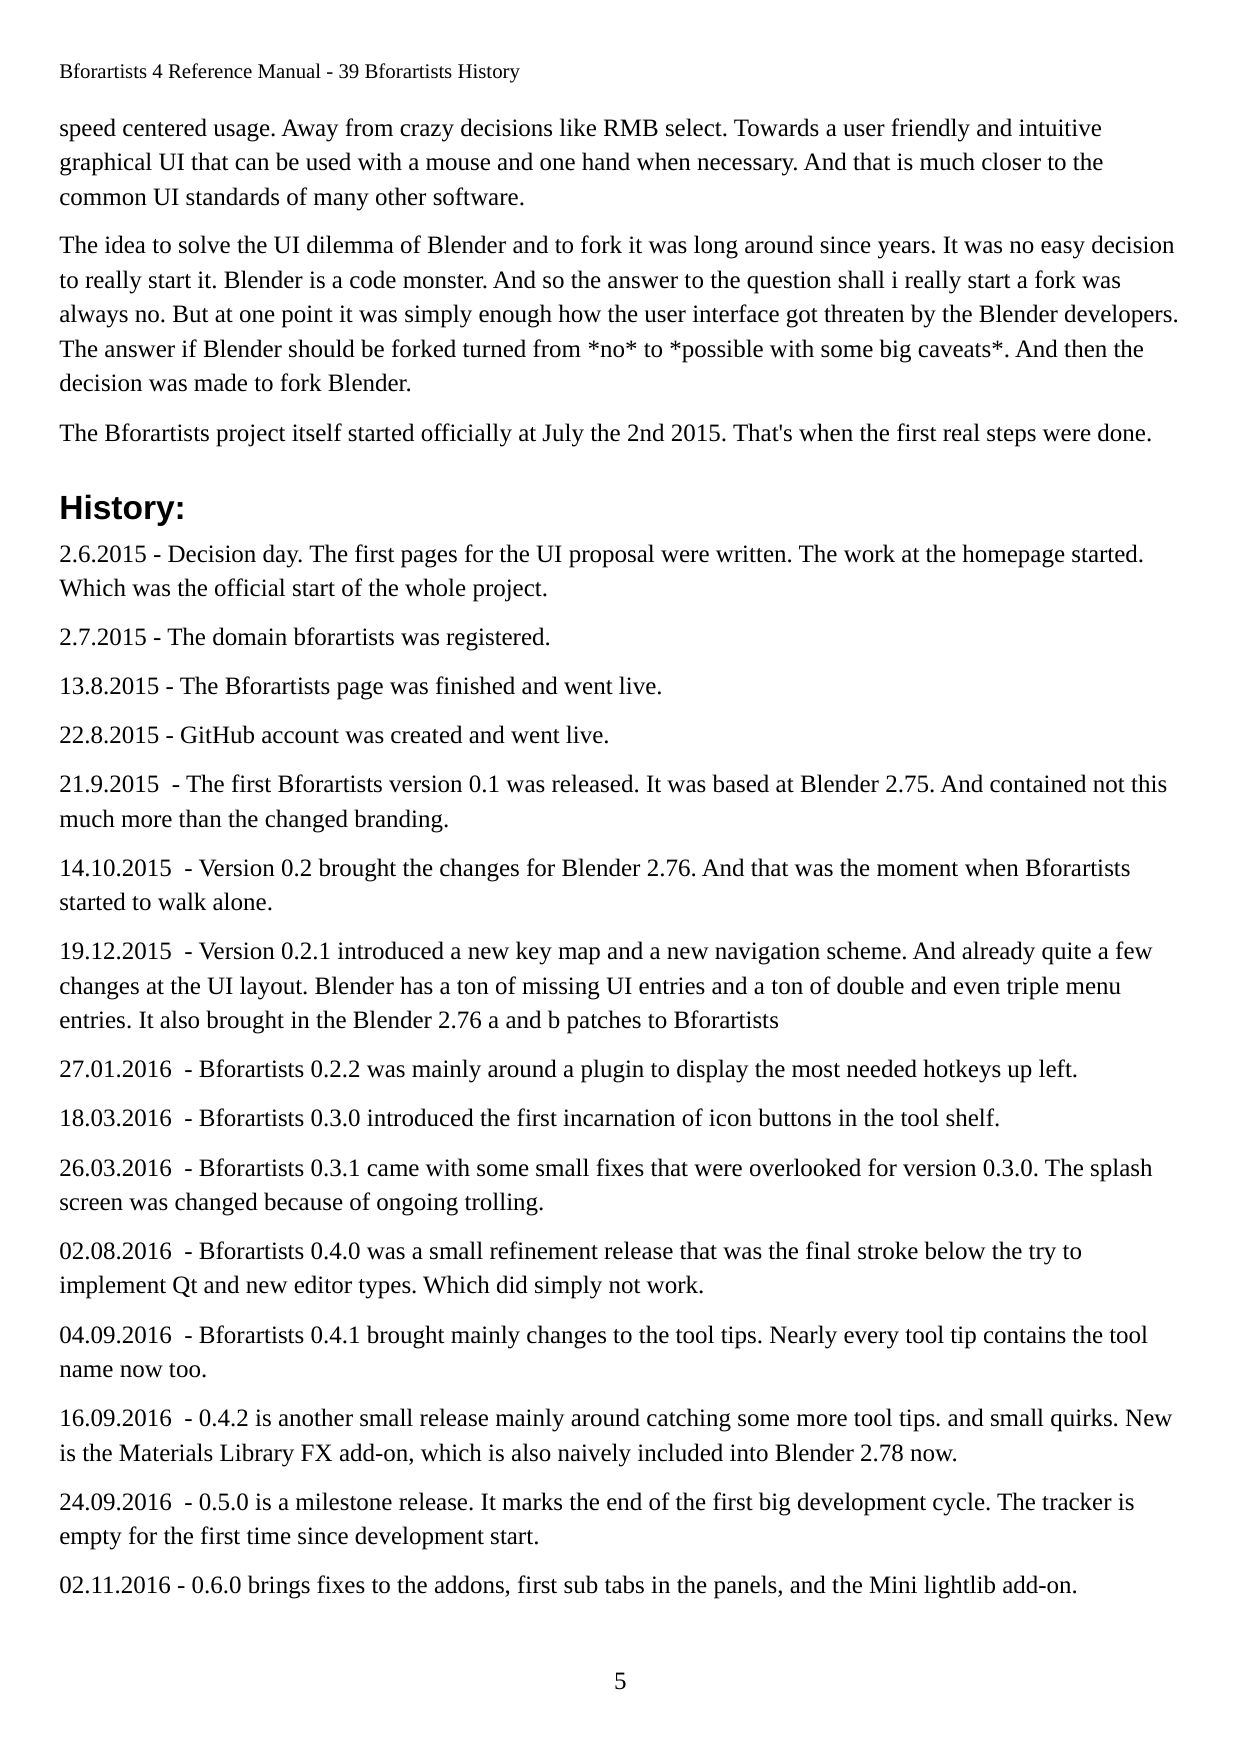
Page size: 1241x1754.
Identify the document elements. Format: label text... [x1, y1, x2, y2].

text 2.6.2015 - Decision day. The first pages for the UI proposal were written. The work at the homepage started. Which was the official start of the whole project. [59, 539, 1181, 602]
text 02.11.2016 - 0.6.0 brings fixes to the addons, first sub tabs in the panels, and the Mini lightlib add-on. [59, 1570, 1181, 1599]
text 14.10.2015 - Version 0.2 brought the changes for Blender 2.76. And that was the moment when Bforartists started to walk alone. [59, 853, 1181, 916]
text 13.8.2015 - The Bforartists page was finished and went live. [59, 671, 1181, 700]
text 2.7.2015 - The domain bforartists was registered. [59, 622, 1181, 651]
text 26.03.2016 - Bforartists 0.3.1 came with some small fixes that were overlooked for version 0.3.0. The splash screen was changed because of ongoing trolling. [59, 1153, 1181, 1216]
text 04.09.2016 - Bforartists 0.4.1 brought mainly changes to the tool tips. Nearly every tool tip contains the tool name now too. [59, 1320, 1181, 1383]
subtitle History: [59, 487, 1181, 526]
text 02.08.2016 - Bforartists 0.4.0 was a small refinement release that was the final stroke below the try to implement Qt and new editor types. Which did simply not work. [59, 1236, 1181, 1299]
text 19.12.2015 - Version 0.2.1 introduced a new key map and a new navigation scheme. And already quite a few changes at the UI layout. Blender has a ton of missing UI entries and a ton of double and even triple menu entries. It also brought in the Blender 2.76 a and b patches to Bforartists [59, 936, 1181, 1034]
text The idea to solve the UI dilemma of Blender and to fork it was long around since years. It was no easy decision to really start it. Blender is a code monster. And so the answer to the question shall i really start a fork was always no. But at one point it was simply enough how the user interface got threaten by the Blender developers. The answer if Blender should be forked turned from *no* to *possible with some big caveats*. And then the decision was made to fork Blender. [59, 231, 1181, 397]
text 16.09.2016 - 0.4.2 is another small release mainly around catching some more tool tips. and small quirks. New is the Materials Library FX add-on, which is also naively included into Blender 2.78 now. [59, 1403, 1181, 1466]
text 18.03.2016 - Bforartists 0.3.0 introduced the first incarnation of icon buttons in the tool shelf. [59, 1103, 1181, 1132]
text 21.9.2015 - The first Bforartists version 0.1 was released. It was based at Blender 2.75. And contained not this much more than the changed branding. [59, 769, 1181, 833]
text speed centered usage. Away from crazy decisions like RMB select. Towards a user friendly and intuitive graphical UI that can be used with a mouse and one hand when necessary. And that is much closer to the common UI standards of many other software. [59, 113, 1181, 210]
text 27.01.2016 - Bforartists 0.2.2 was mainly around a plugin to display the most needed hotkeys up left. [59, 1054, 1181, 1083]
text 22.8.2015 - GitHub account was created and went live. [59, 720, 1181, 749]
text 24.09.2016 - 0.5.0 is a milestone release. It marks the end of the first big development cycle. The tracker is empty for the first time since development start. [59, 1487, 1181, 1550]
text The Bforartists project itself started officially at July the 2nd 2015. That's when the first real steps were done. [59, 418, 1181, 446]
